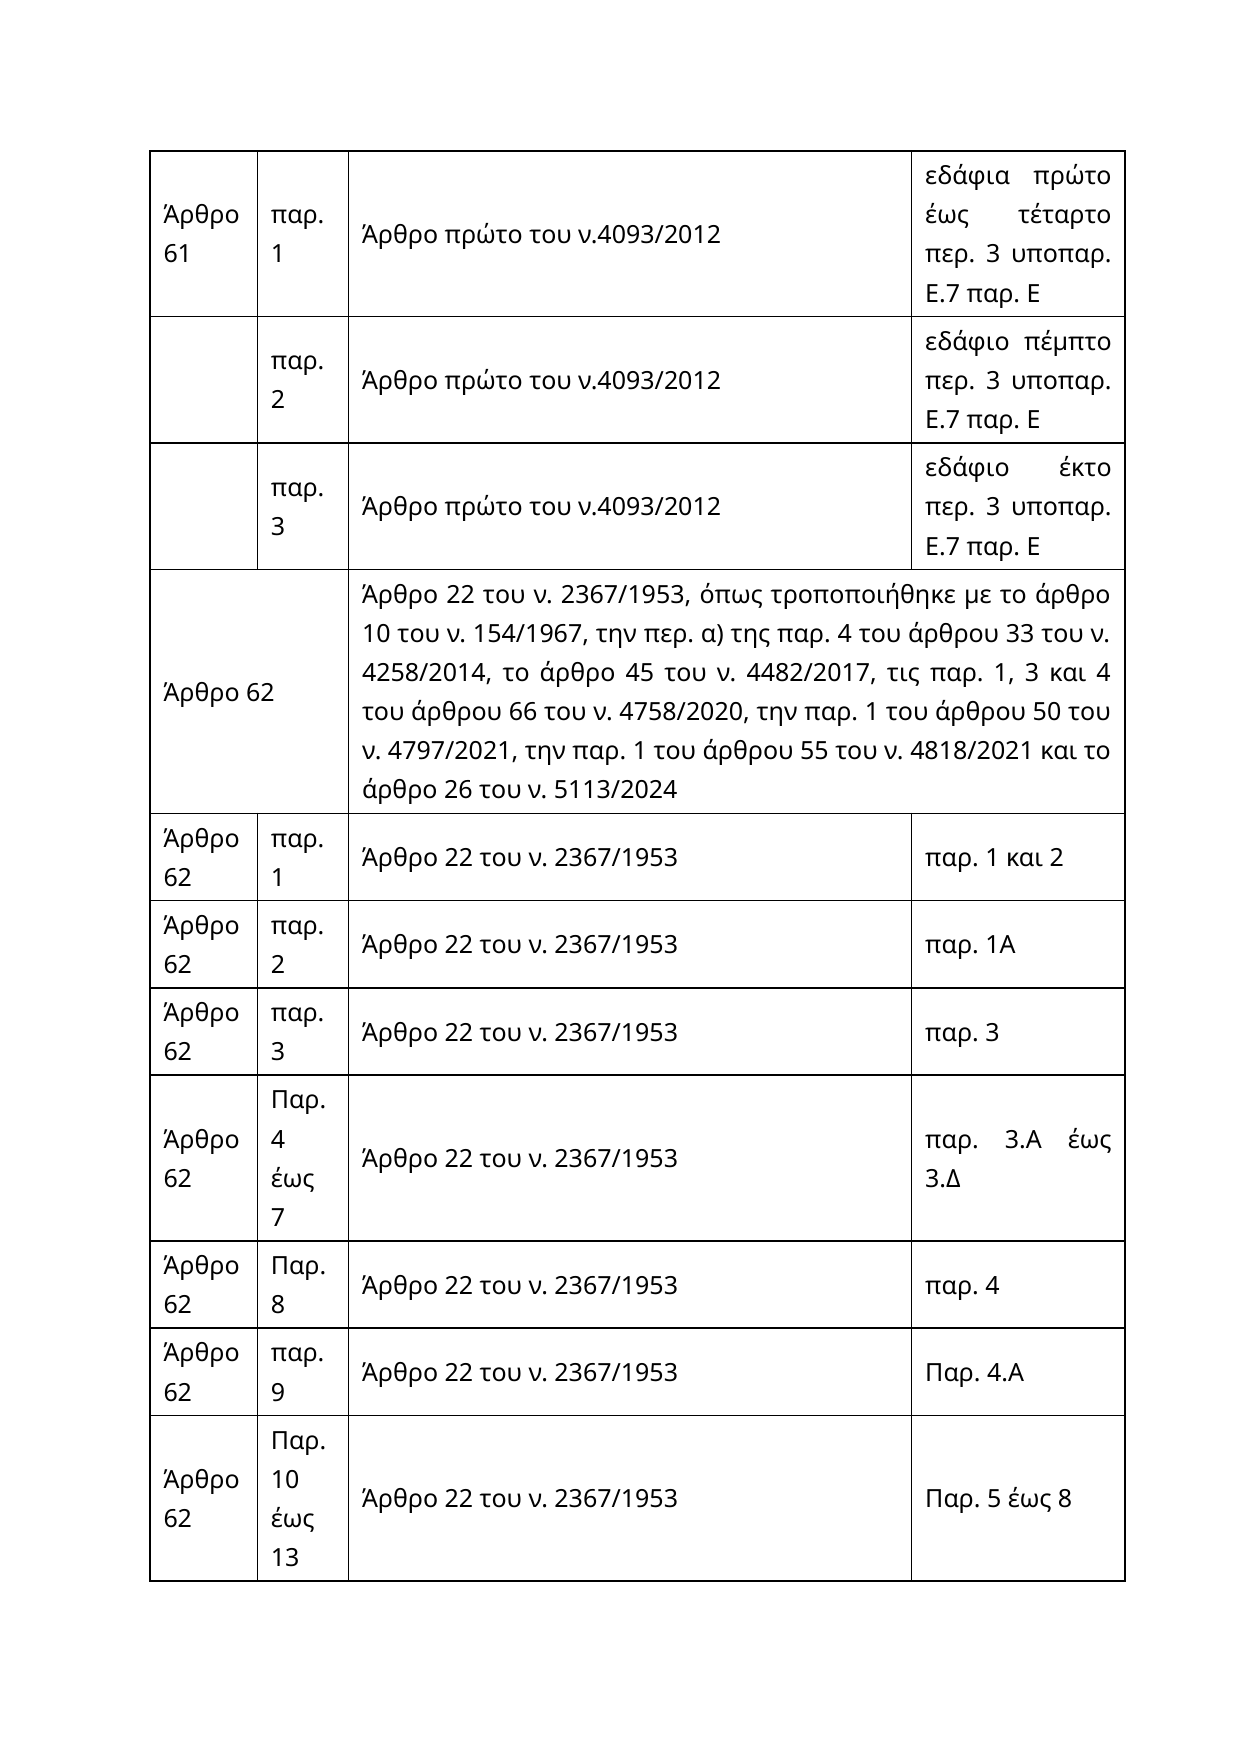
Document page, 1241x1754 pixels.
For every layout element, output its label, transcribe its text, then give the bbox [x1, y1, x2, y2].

table_cell Άρθρο 62 [151, 1416, 257, 1580]
table_cell [151, 444, 257, 568]
table_cell Άρθρο 62 [151, 570, 348, 812]
table_cell Άρθρο 62 [151, 1329, 257, 1414]
table_cell Παρ. 5 έως 8 [912, 1416, 1124, 1580]
table_cell Άρθρο 61 [151, 152, 257, 316]
table_cell Άρθρο 62 [151, 989, 257, 1074]
table_cell Άρθρο πρώτο του ν.4093/2012 [349, 317, 911, 442]
table_cell παρ. 1 [258, 152, 348, 316]
table_cell Άρθρο 22 του ν. 2367/1953, όπως τροποποιήθηκε με το άρθρο 10 του ν. 154/1967, την περ. α) της παρ. 4 του άρθρου 33 του ν. 4258/2014, το άρθρο 45 του ν. 4482/2017, τις παρ. 1, 3 και 4 του άρθρου 66 του ν. 4758/2020, την παρ. 1 του άρθρου 50 του ν. 4797/2021, την παρ. 1 του άρθρου 55 του ν. 4818/2021 και το άρθρο 26 του ν. 5113/2024 [349, 570, 1124, 812]
table_cell εδάφιο έκτο περ. 3 υποπαρ. Ε.7 παρ. Ε [912, 444, 1124, 568]
table_cell Άρθρο πρώτο του ν.4093/2012 [349, 152, 911, 316]
table_cell Παρ. 8 [258, 1242, 348, 1327]
table_cell παρ. 3 [258, 989, 348, 1074]
table_cell Παρ. 4 έως 7 [258, 1076, 348, 1240]
table_cell παρ. 3 [258, 444, 348, 568]
table_cell παρ. 1Α [912, 901, 1124, 987]
table_cell παρ. 2 [258, 901, 348, 987]
table_cell Παρ. 4.Α [912, 1329, 1124, 1414]
table_cell παρ. 1 [258, 814, 348, 900]
table_cell Άρθρο 62 [151, 1242, 257, 1327]
table_cell [151, 317, 257, 442]
table_cell Άρθρο πρώτο του ν.4093/2012 [349, 444, 911, 568]
table_cell παρ. 4 [912, 1242, 1124, 1327]
table_cell παρ. 3 [912, 989, 1124, 1074]
table_cell παρ. 9 [258, 1329, 348, 1414]
table_cell Άρθρο 22 του ν. 2367/1953 [349, 989, 911, 1074]
table_cell παρ. 2 [258, 317, 348, 442]
table_cell Άρθρο 22 του ν. 2367/1953 [349, 1329, 911, 1414]
table_cell Άρθρο 22 του ν. 2367/1953 [349, 1416, 911, 1580]
table_cell παρ. 3.Α έως 3.Δ [912, 1076, 1124, 1240]
table_cell Άρθρο 62 [151, 1076, 257, 1240]
table_cell Άρθρο 62 [151, 901, 257, 987]
table_cell παρ. 1 και 2 [912, 814, 1124, 900]
table_cell Άρθρο 22 του ν. 2367/1953 [349, 1076, 911, 1240]
table_cell εδάφια πρώτο έως τέταρτο περ. 3 υποπαρ. Ε.7 παρ. Ε [912, 152, 1124, 316]
table_cell εδάφιο πέμπτο περ. 3 υποπαρ. Ε.7 παρ. Ε [912, 317, 1124, 442]
table_cell Άρθρο 22 του ν. 2367/1953 [349, 814, 911, 900]
table_cell Παρ. 10 έως 13 [258, 1416, 348, 1580]
table_cell Άρθρο 62 [151, 814, 257, 900]
table_cell Άρθρο 22 του ν. 2367/1953 [349, 1242, 911, 1327]
table_cell Άρθρο 22 του ν. 2367/1953 [349, 901, 911, 987]
